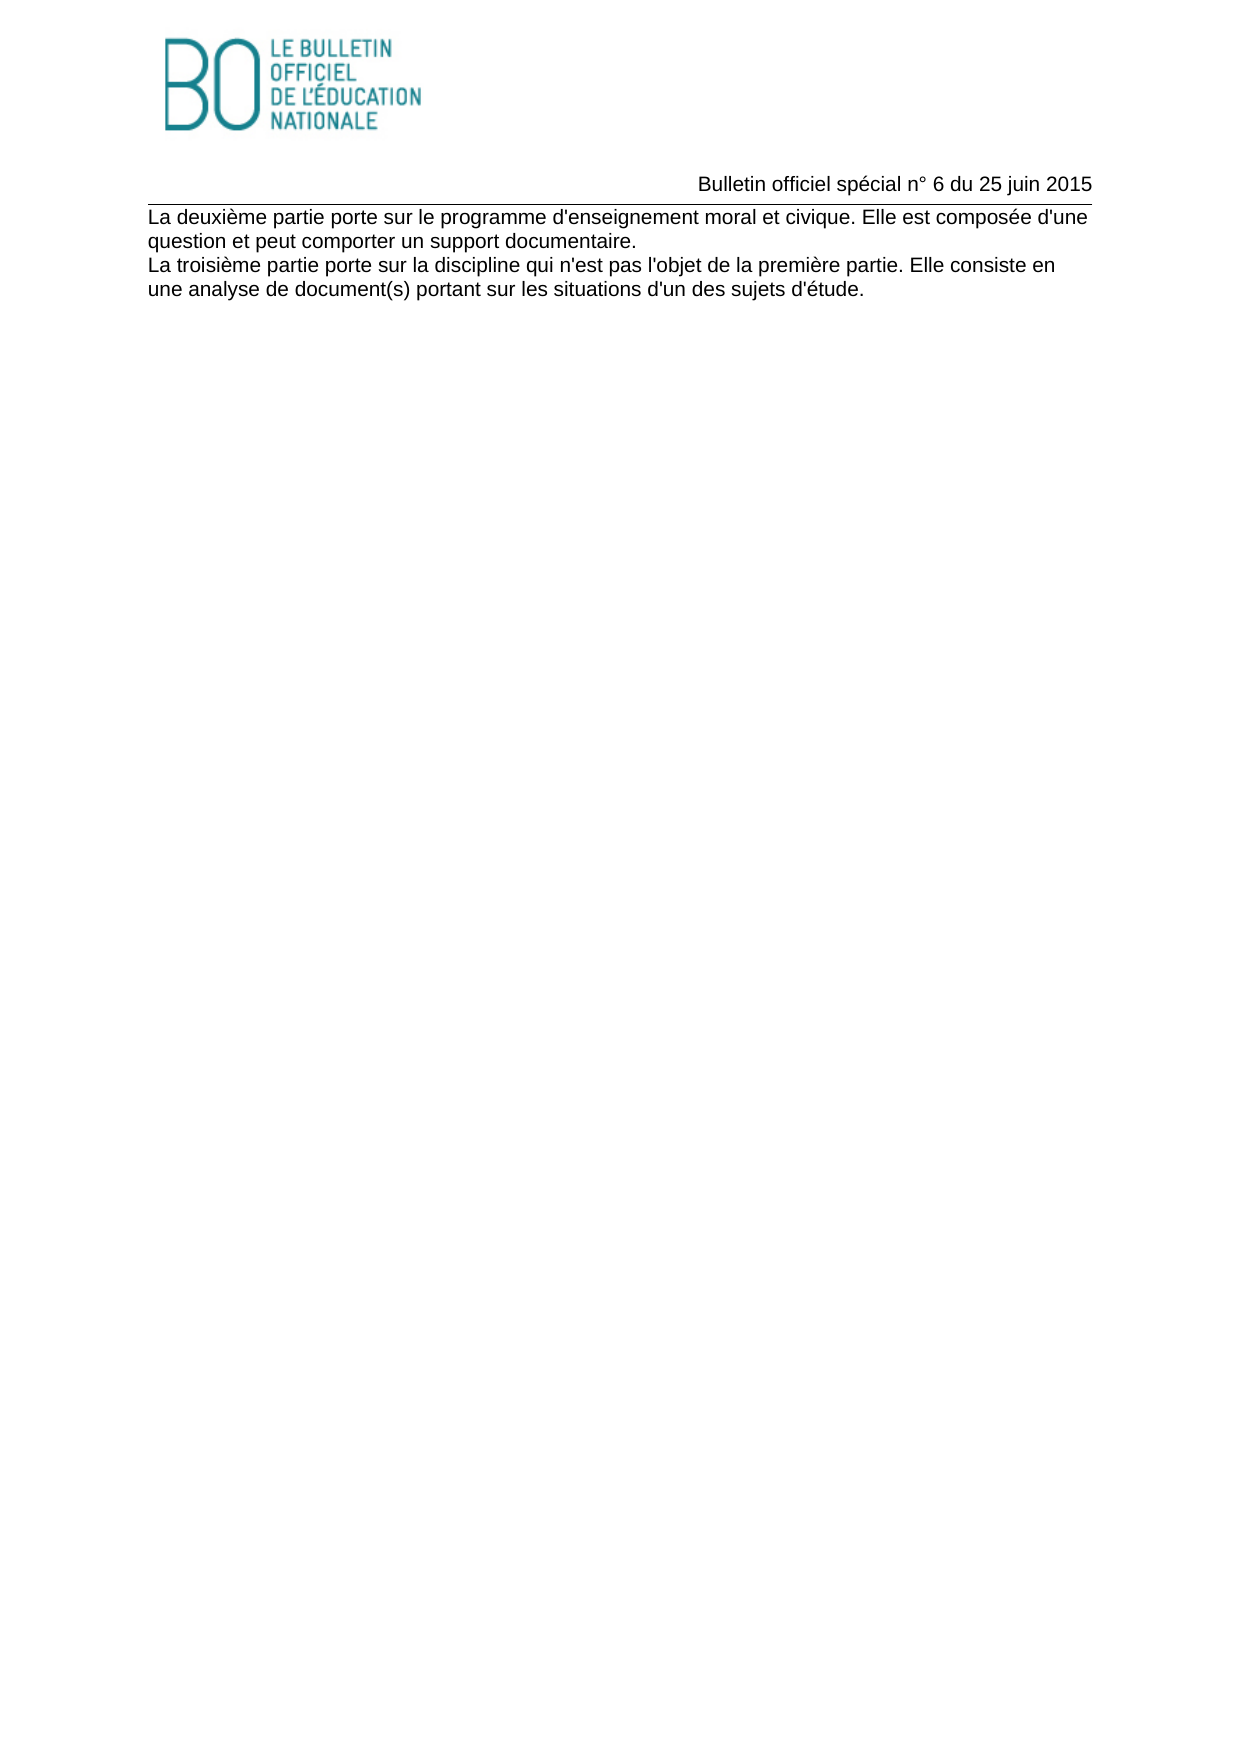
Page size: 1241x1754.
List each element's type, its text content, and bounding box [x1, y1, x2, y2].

text La deuxième partie porte sur le programme d'enseignement moral et civique. Elle est composée d'une question et peut comporter un support documentaire. La troisième partie porte sur la discipline qui n'est pas l'objet de la première partie. Elle consiste en une analyse de document(s) portant sur les situations d'un des sujets d'étude. [148, 205, 1092, 301]
picture [165, 17, 435, 143]
